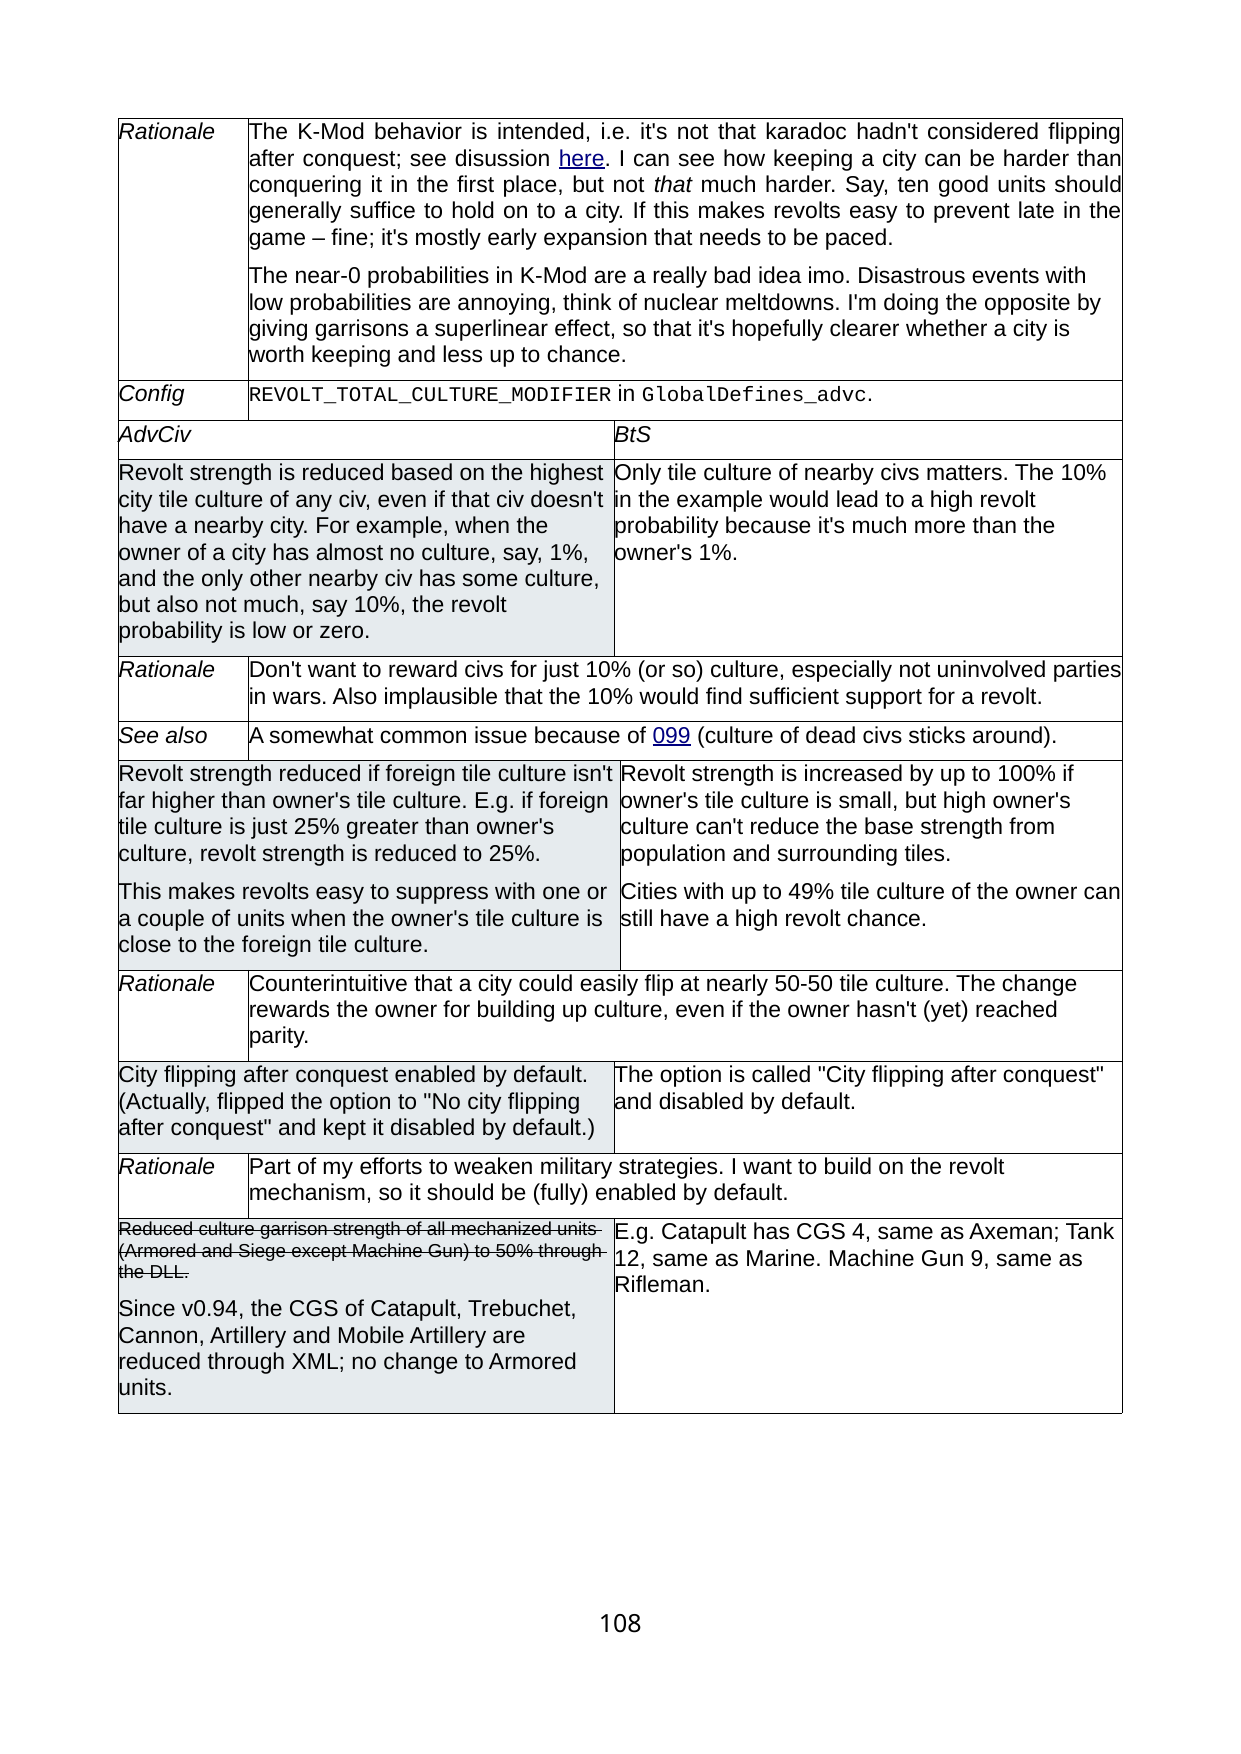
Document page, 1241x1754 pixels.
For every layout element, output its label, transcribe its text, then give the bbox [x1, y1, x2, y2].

table_cell Counterintuitive that a city could easily flip at nearly 50-50 tile culture. The change rewards the owner for building up culture, even if the owner hasn't (yet) reached parity. [249, 971, 1122, 1061]
table_cell Rationale [119, 1154, 248, 1218]
table_cell Rationale [119, 119, 248, 380]
table_cell Revolt strength is reduced based on the highest city tile culture of any civ, even if that civ doesn't have a nearby city. For example, when the owner of a city has almost no culture, say, 1%, and the only other nearby civ has some culture, but also not much, say 10%, the revolt probability is low or zero. [119, 460, 614, 656]
table_cell Config [119, 381, 248, 420]
table_cell Revolt strength reduced if foreign tile culture isn't far higher than owner's tile culture. E.g. if foreign tile culture is just 25% greater than owner's culture, revolt strength is reduced to 25%. This makes revolts easy to suppress with one or a couple of units when the owner's tile culture is close to the foreign tile culture. [119, 761, 620, 970]
table_cell Rationale [119, 657, 248, 721]
table_cell City flipping after conquest enabled by default. (Actually, flipped the option to "No city flipping after conquest" and kept it disabled by default.) [119, 1062, 614, 1153]
table_cell AdvCiv [119, 421, 614, 459]
table_cell Reduced culture garrison strength of all mechanized units (Armored and Siege except Machine Gun) to 50% through the DLL. Since v0.94, the CGS of Catapult, Trebuchet, Cannon, Artillery and Mobile Artillery are reduced through XML; no change to Armored units. [119, 1219, 614, 1413]
table_cell The option is called "City flipping after conquest" and disabled by default. [615, 1062, 1122, 1153]
table_cell Revolt strength is increased by up to 100% if owner's tile culture is small, but high owner's culture can't reduce the base strength from population and surrounding tiles. Cities with up to 49% tile culture of the owner can still have a high revolt chance. [621, 761, 1122, 970]
table_cell The K-Mod behavior is intended, i.e. it's not that karadoc hadn't considered flipping after conquest; see disussion here. I can see how keeping a city can be harder than conquering it in the first place, but not that much harder. Say, ten good units should generally suffice to hold on to a city. If this makes revolts easy to prevent late in the game – fine; it's mostly early expansion that needs to be paced. The near-0 probabilities in K-Mod are a really bad idea imo. Disastrous events with low probabilities are annoying, think of nuclear meltdowns. I'm doing the opposite by giving garrisons a superlinear effect, so that it's hopefully clearer whether a city is worth keeping and less up to chance. [249, 119, 1122, 380]
table_cell A somewhat common issue because of 099 (culture of dead civs sticks around). [249, 722, 1122, 760]
table_cell Only tile culture of nearby civs matters. The 10% in the example would lead to a high revolt probability because it's much more than the owner's 1%. [615, 460, 1122, 656]
table_cell REVOLT_TOTAL_CULTURE_MODIFIER in GlobalDefines_advc. [249, 381, 1122, 420]
table_cell Part of my efforts to weaken military strategies. I want to build on the revolt mechanism, so it should be (fully) enabled by default. [249, 1154, 1122, 1218]
table_cell Rationale [119, 971, 248, 1061]
table_cell See also [119, 722, 248, 760]
table_cell E.g. Catapult has CGS 4, same as Axeman; Tank 12, same as Marine. Machine Gun 9, same as Rifleman. [615, 1219, 1122, 1413]
table_cell BtS [615, 421, 1122, 459]
table_cell Don't want to reward civs for just 10% (or so) culture, especially not uninvolved parties in wars. Also implausible that the 10% would find sufficient support for a revolt. [249, 657, 1122, 721]
